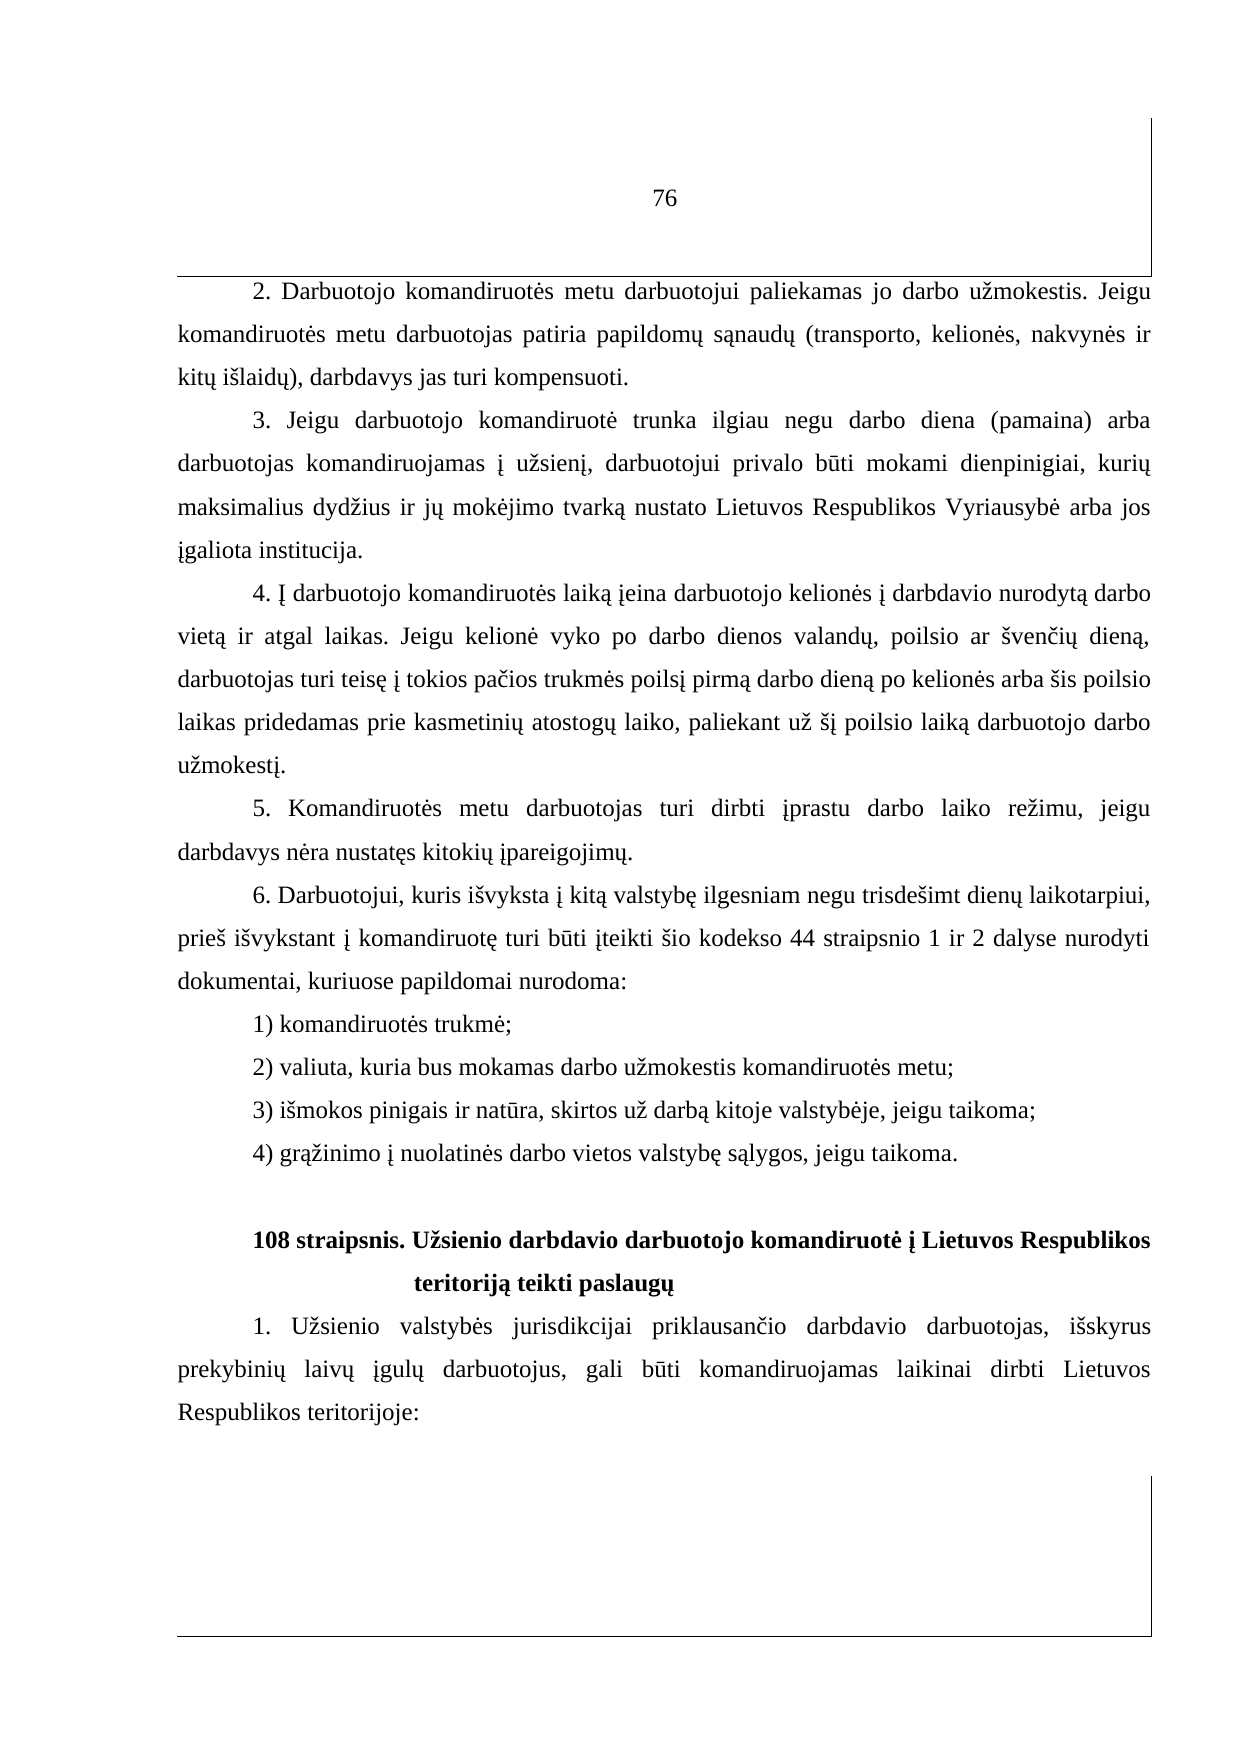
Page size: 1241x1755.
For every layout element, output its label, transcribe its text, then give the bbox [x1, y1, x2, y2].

text 5. Komandiruotės metu darbuotojas turi dirbti įprastu darbo laiko režimu, jeigu darbdavys nėra nustatęs kitokių įpareigojimų. [177, 793, 1152, 865]
text 2. Darbuotojo komandiruotės metu darbuotojui paliekamas jo darbo užmokestis. Jeigu komandiruotės metu darbuotojas patiria papildomų sąnaudų (transporto, kelionės, nakvynės ir kitų išlaidų), darbdavys jas turi kompensuoti. [177, 276, 1152, 391]
text 1. Užsienio valstybės jurisdikcijai priklausančio darbdavio darbuotojas, išskyrus prekybinių laivų įgulų darbuotojus, gali būti komandiruojamas laikinai dirbti Lietuvos Respublikos teritorijoje: [177, 1311, 1152, 1426]
text 3) išmokos pinigais ir natūra, skirtos už darbą kitoje valstybėje, jeigu taikoma; [177, 1095, 1152, 1124]
text 4) grąžinimo į nuolatinės darbo vietos valstybę sąlygos, jeigu taikoma. [177, 1138, 1152, 1167]
text 2) valiuta, kuria bus mokamas darbo užmokestis komandiruotės metu; [177, 1052, 1152, 1081]
text 3. Jeigu darbuotojo komandiruotė trunka ilgiau negu darbo diena (pamaina) arba darbuotojas komandiruojamas į užsienį, darbuotojui privalo būti mokami dienpinigiai, kurių maksimalius dydžius ir jų mokėjimo tvarką nustato Lietuvos Respublikos Vyriausybė arba jos įgaliota institucija. [177, 405, 1152, 563]
text 1) komandiruotės trukmė; [177, 1009, 1152, 1038]
text 6. Darbuotojui, kuris išvyksta į kitą valstybę ilgesniam negu trisdešimt dienų laikotarpiui, prieš išvykstant į komandiruotę turi būti įteikti šio kodekso 44 straipsnio 1 ir 2 dalyse nurodyti dokumentai, kuriuose papildomai nurodoma: [177, 880, 1152, 995]
subtitle 108 straipsnis. Užsienio darbdavio darbuotojo komandiruotė į Lietuvos Respublikos teritoriją teikti paslaugų [252, 1225, 1152, 1297]
text 4. Į darbuotojo komandiruotės laiką įeina darbuotojo kelionės į darbdavio nurodytą darbo vietą ir atgal laikas. Jeigu kelionė vyko po darbo dienos valandų, poilsio ar švenčių dieną, darbuotojas turi teisę į tokios pačios trukmės poilsį pirmą darbo dieną po kelionės arba šis poilsio laikas pridedamas prie kasmetinių atostogų laiko, paliekant už šį poilsio laiką darbuotojo darbo užmokestį. [177, 578, 1152, 779]
